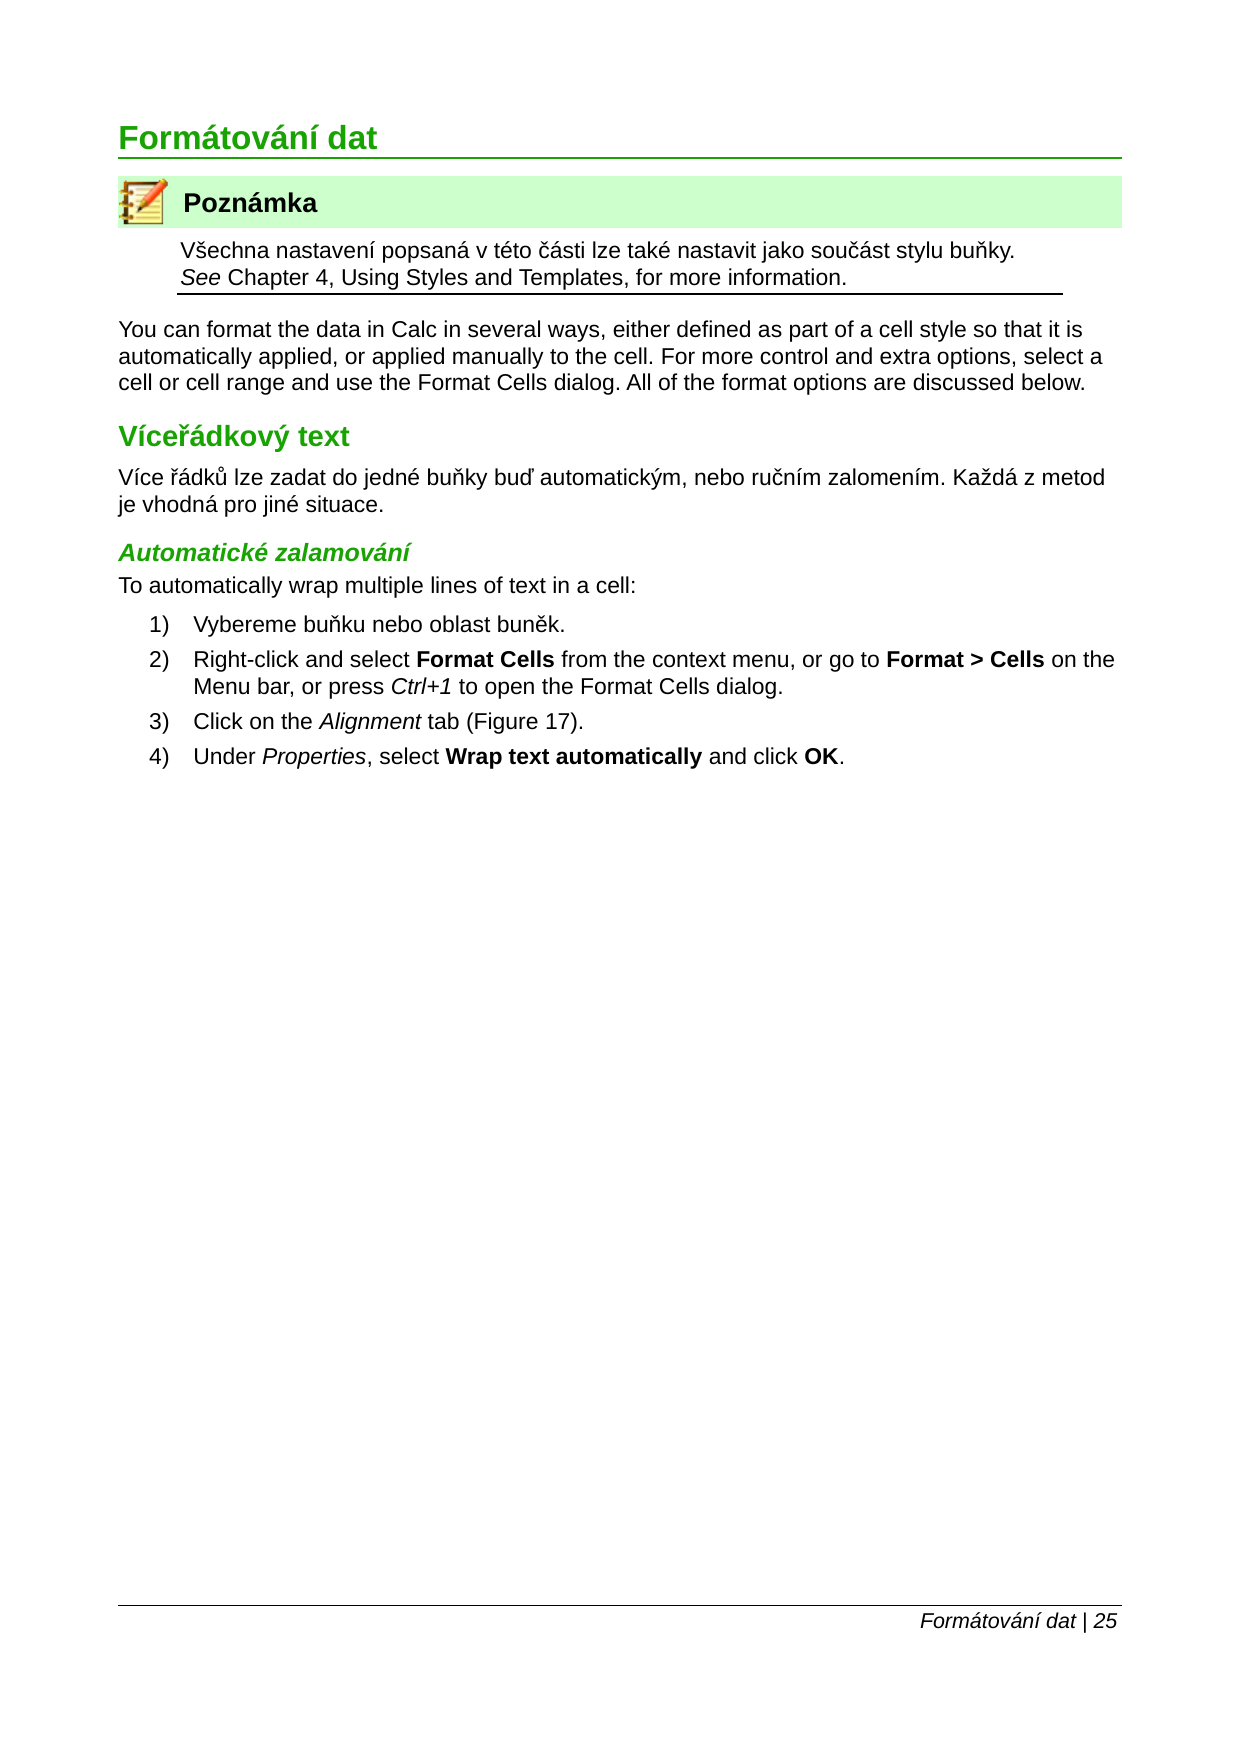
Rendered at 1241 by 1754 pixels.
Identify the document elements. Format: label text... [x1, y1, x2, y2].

text Všechna nastavení popsaná v této části lze také nastavit jako součást stylu buňky. See Chapter 4, Using Styles and Templates, for more information. [177, 234, 1063, 293]
picture [119, 177, 170, 228]
subtitle Poznámka [118, 176, 1122, 228]
text To automatically wrap multiple lines of text in a cell: [118, 572, 1122, 599]
list Vybereme buňku nebo oblast buněk. [169, 611, 1122, 637]
text You can format the data in Calc in several ways, either defined as part of a cell style so that it is automatically applied, or applied manually to the cell. For more control and extra options, select a cell or cell range and use the Format Cells dialog. All of the format options are discussed below. [118, 316, 1122, 395]
text Více řádků lze zadat do jedné buňky buď automatickým, nebo ručním zalomením. Každá z metod je vhodná pro jiné situace. [118, 464, 1122, 517]
subtitle Formátování dat [118, 118, 1122, 157]
list Under Properties, select Wrap text automatically and click OK. [169, 743, 1122, 769]
subtitle Víceřádkový text [118, 419, 1122, 452]
list Click on the Alignment tab (Figure 17). [169, 708, 1122, 734]
list Right-click and select Format Cells from the context menu, or go to Format > Cells on the Menu bar, or press Ctrl+1 to open the Format Cells dialog. [169, 646, 1122, 699]
subtitle Automatické zalamování [118, 538, 1122, 566]
